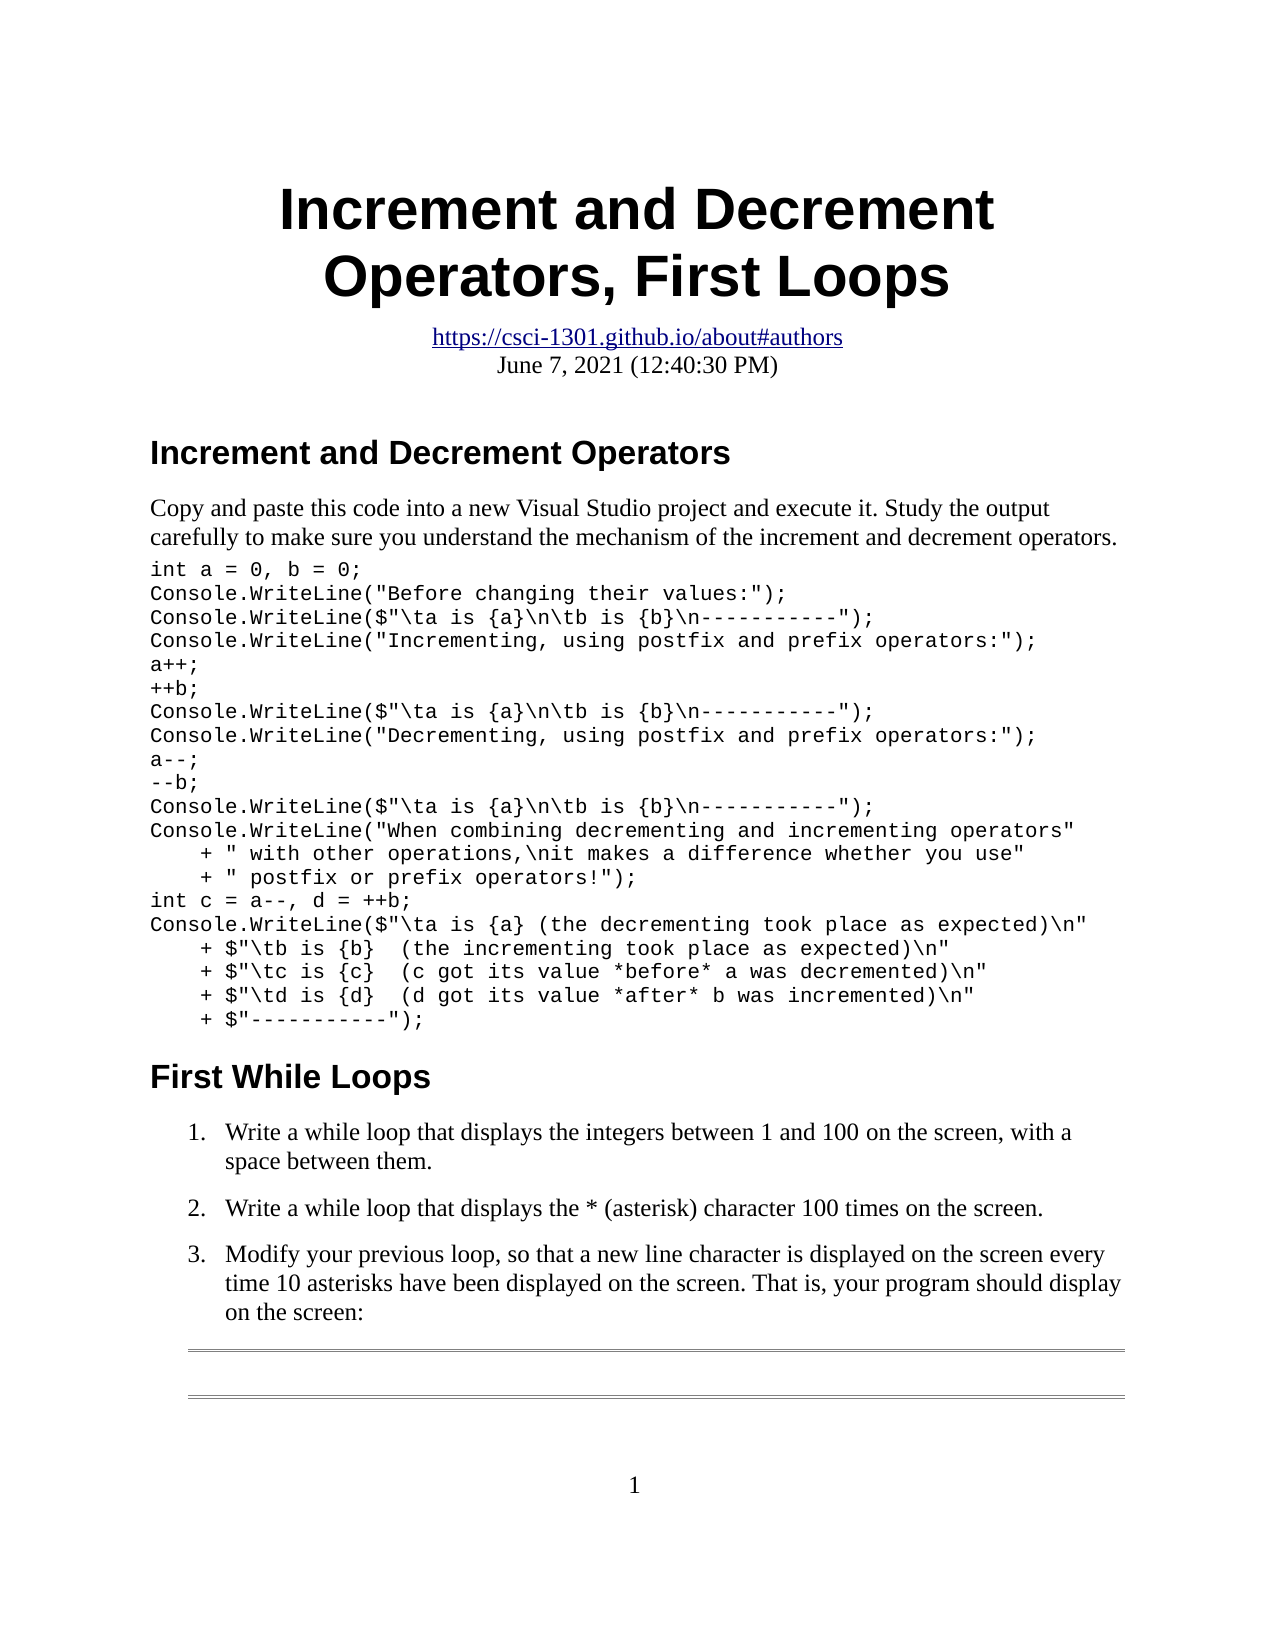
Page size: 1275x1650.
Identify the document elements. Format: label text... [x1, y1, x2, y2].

text June 7, 2021 (12:40:30 PM) [150, 350, 1125, 379]
text Console.WriteLine($"\ta is {a}\n\tb is {b}\n-----------"); [150, 796, 1125, 819]
list Write a while loop that displays the integers between and on the screen, with a space between them. [187, 1117, 1125, 1175]
text int c = a--, d = ++b; [150, 891, 1125, 914]
text https://csci-1301.github.io/about#authors [150, 322, 1125, 350]
text --b; [150, 772, 1125, 796]
subtitle Increment and Decrement Operators [150, 433, 1125, 472]
text a++; [150, 654, 1125, 678]
text + $"-----------"); [150, 1009, 1125, 1032]
text int a = 0, b = 0; [150, 559, 1125, 583]
text ++b; [150, 678, 1125, 701]
subtitle First While Loops [150, 1057, 1125, 1096]
text Console.WriteLine("Before changing their values:"); [150, 583, 1125, 607]
text + $"\tb is {b} (the incrementing took place as expected)\n" [150, 938, 1125, 961]
text Console.WriteLine($"\ta is {a}\n\tb is {b}\n-----------"); [150, 701, 1125, 725]
title Increment and Decrement Operators, First Loops [150, 175, 1125, 309]
text + " with other operations,\nit makes a difference whether you use" [150, 843, 1125, 867]
text a--; [150, 749, 1125, 772]
text Console.WriteLine("Decrementing, using postfix and prefix operators:"); [150, 725, 1125, 749]
text Console.WriteLine("Incrementing, using postfix and prefix operators:"); [150, 630, 1125, 654]
list Modify your previous loop, so that a new line character is displayed on the screen every time 10 asterisks have been displayed on the screen. That is, your program should display on the screen: [187, 1239, 1125, 1326]
text Copy and paste this code into a new Visual Studio project and execute it. Study the output carefully to make sure you understand the mechanism of the increment and decrement operators. [150, 493, 1125, 551]
text Console.WriteLine($"\ta is {a} (the decrementing took place as expected)\n" [150, 914, 1125, 938]
text + " postfix or prefix operators!"); [150, 867, 1125, 891]
text Console.WriteLine($"\ta is {a}\n\tb is {b}\n-----------"); [150, 607, 1125, 630]
text Console.WriteLine("When combining decrementing and incrementing operators" [150, 819, 1125, 843]
list Write a while loop that displays the * (asterisk) character 100 times on the screen. [187, 1193, 1125, 1222]
text + $"\tc is {c} (c got its value *before* a was decremented)\n" [150, 961, 1125, 985]
text + $"\td is {d} (d got its value *after* b was incremented)\n" [150, 985, 1125, 1009]
